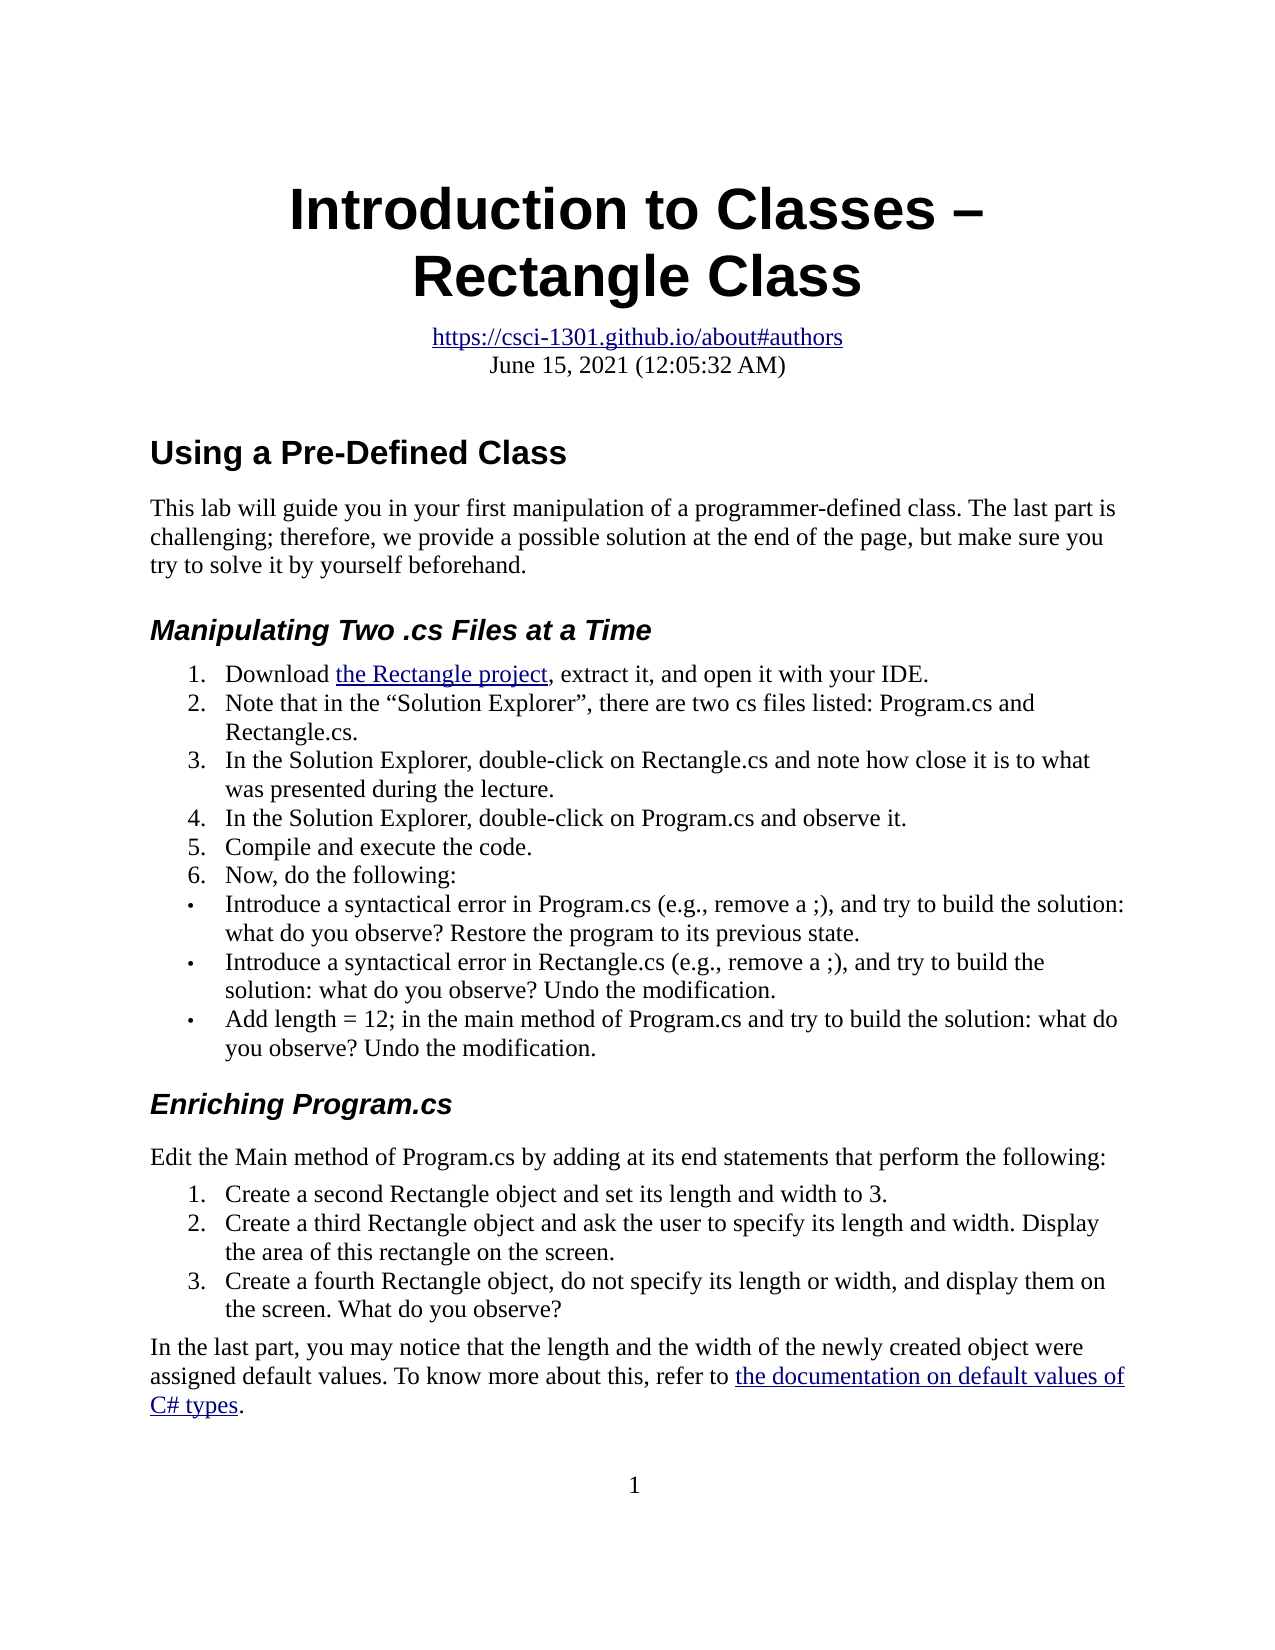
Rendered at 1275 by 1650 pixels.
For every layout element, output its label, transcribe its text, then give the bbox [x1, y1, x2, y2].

list Note that in the “Solution Explorer”, there are two cs files listed: Program.cs and Rectangle.cs. [187, 688, 1125, 746]
text https://csci-1301.github.io/about#authors [150, 322, 1125, 350]
title Introduction to Classes – Rectangle Class [150, 175, 1125, 309]
list In the Solution Explorer, double-click on Program.cs and observe it. [187, 803, 1125, 832]
list Compile and execute the code. [187, 832, 1125, 861]
list Download the Rectangle project, extract it, and open it with your IDE. [187, 659, 1125, 688]
list In the Solution Explorer, double-click on Rectangle.cs and note how close it is to what was presented during the lecture. [187, 746, 1125, 803]
text Edit the Main method of Program.cs by adding at its end statements that perform the following: [150, 1142, 1125, 1171]
list Create a second Rectangle object and set its length and width to 3. [187, 1179, 1125, 1208]
text This lab will guide you in your first manipulation of a programmer-defined class. The last part is challenging; therefore, we provide a possible solution at the end of the page, but make sure you try to solve it by yourself beforehand. [150, 493, 1125, 579]
subtitle Using a Pre-Defined Class [150, 433, 1125, 472]
list Introduce a syntactical error in Program.cs (e.g., remove a ;), and try to build the solution: what do you observe? Restore the program to its previous state. [187, 889, 1125, 947]
list Now, do the following: [187, 861, 1125, 889]
list Create a third Rectangle object and ask the user to specify its length and width. Display the area of this rectangle on the screen. [187, 1208, 1125, 1266]
text In the last part, you may notice that the length and the width of the newly created object were assigned default values. To know more about this, refer to the documentation on default values of C# types. [150, 1332, 1125, 1418]
list Introduce a syntactical error in Rectangle.cs (e.g., remove a ;), and try to build the solution: what do you observe? Undo the modification. [187, 947, 1125, 1004]
text June 15, 2021 (12:05:32 AM) [150, 350, 1125, 379]
list Add length = 12; in the main method of Program.cs and try to build the solution: what do you observe? Undo the modification. [187, 1004, 1125, 1062]
list Create a fourth Rectangle object, do not specify its length or width, and display them on the screen. What do you observe? [187, 1266, 1125, 1323]
subtitle Manipulating Two .cs Files at a Time [150, 613, 1125, 647]
subtitle Enriching Program.cs [150, 1087, 1125, 1120]
